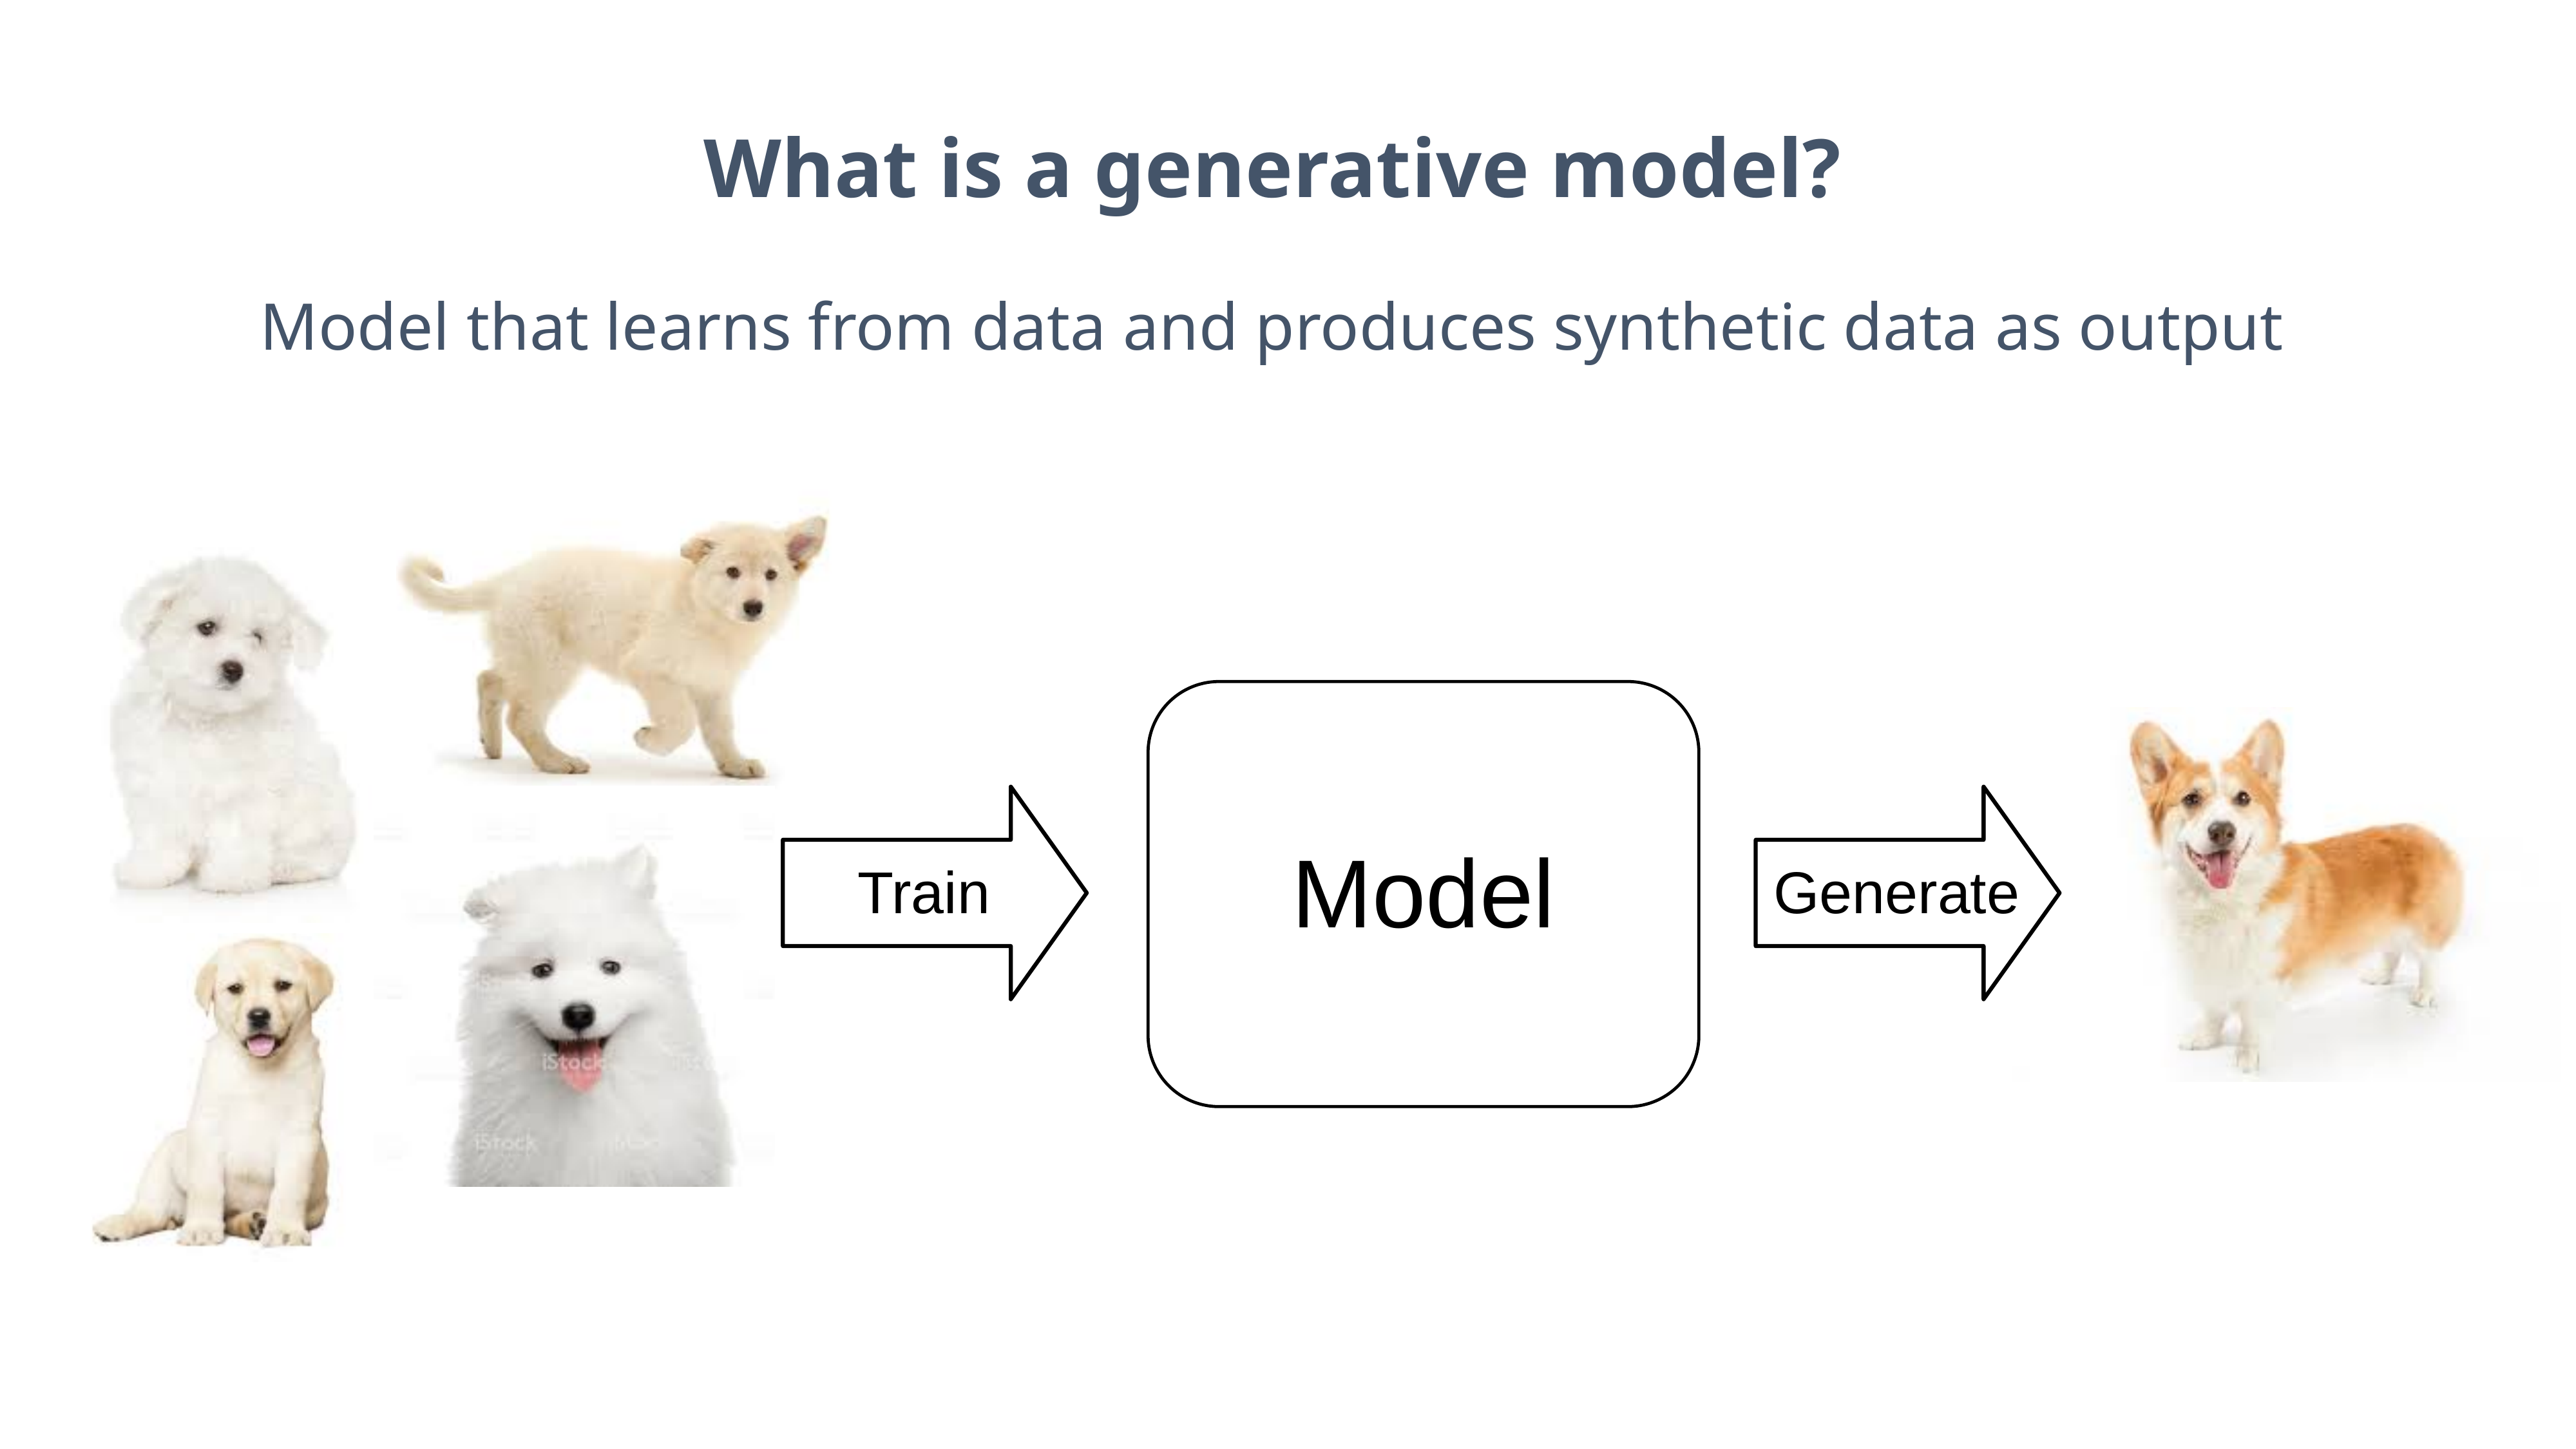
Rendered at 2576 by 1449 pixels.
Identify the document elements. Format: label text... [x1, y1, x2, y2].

text_box Train [783, 786, 1087, 999]
picture [1998, 707, 2561, 1083]
text_box What is a generative model? [694, 112, 1852, 219]
text_box Model that learns from data and produces synthetic data as output [250, 280, 2549, 368]
picture [0, 462, 893, 1262]
text_box Generate [1755, 786, 2060, 999]
text_box Model [1148, 681, 1699, 1107]
